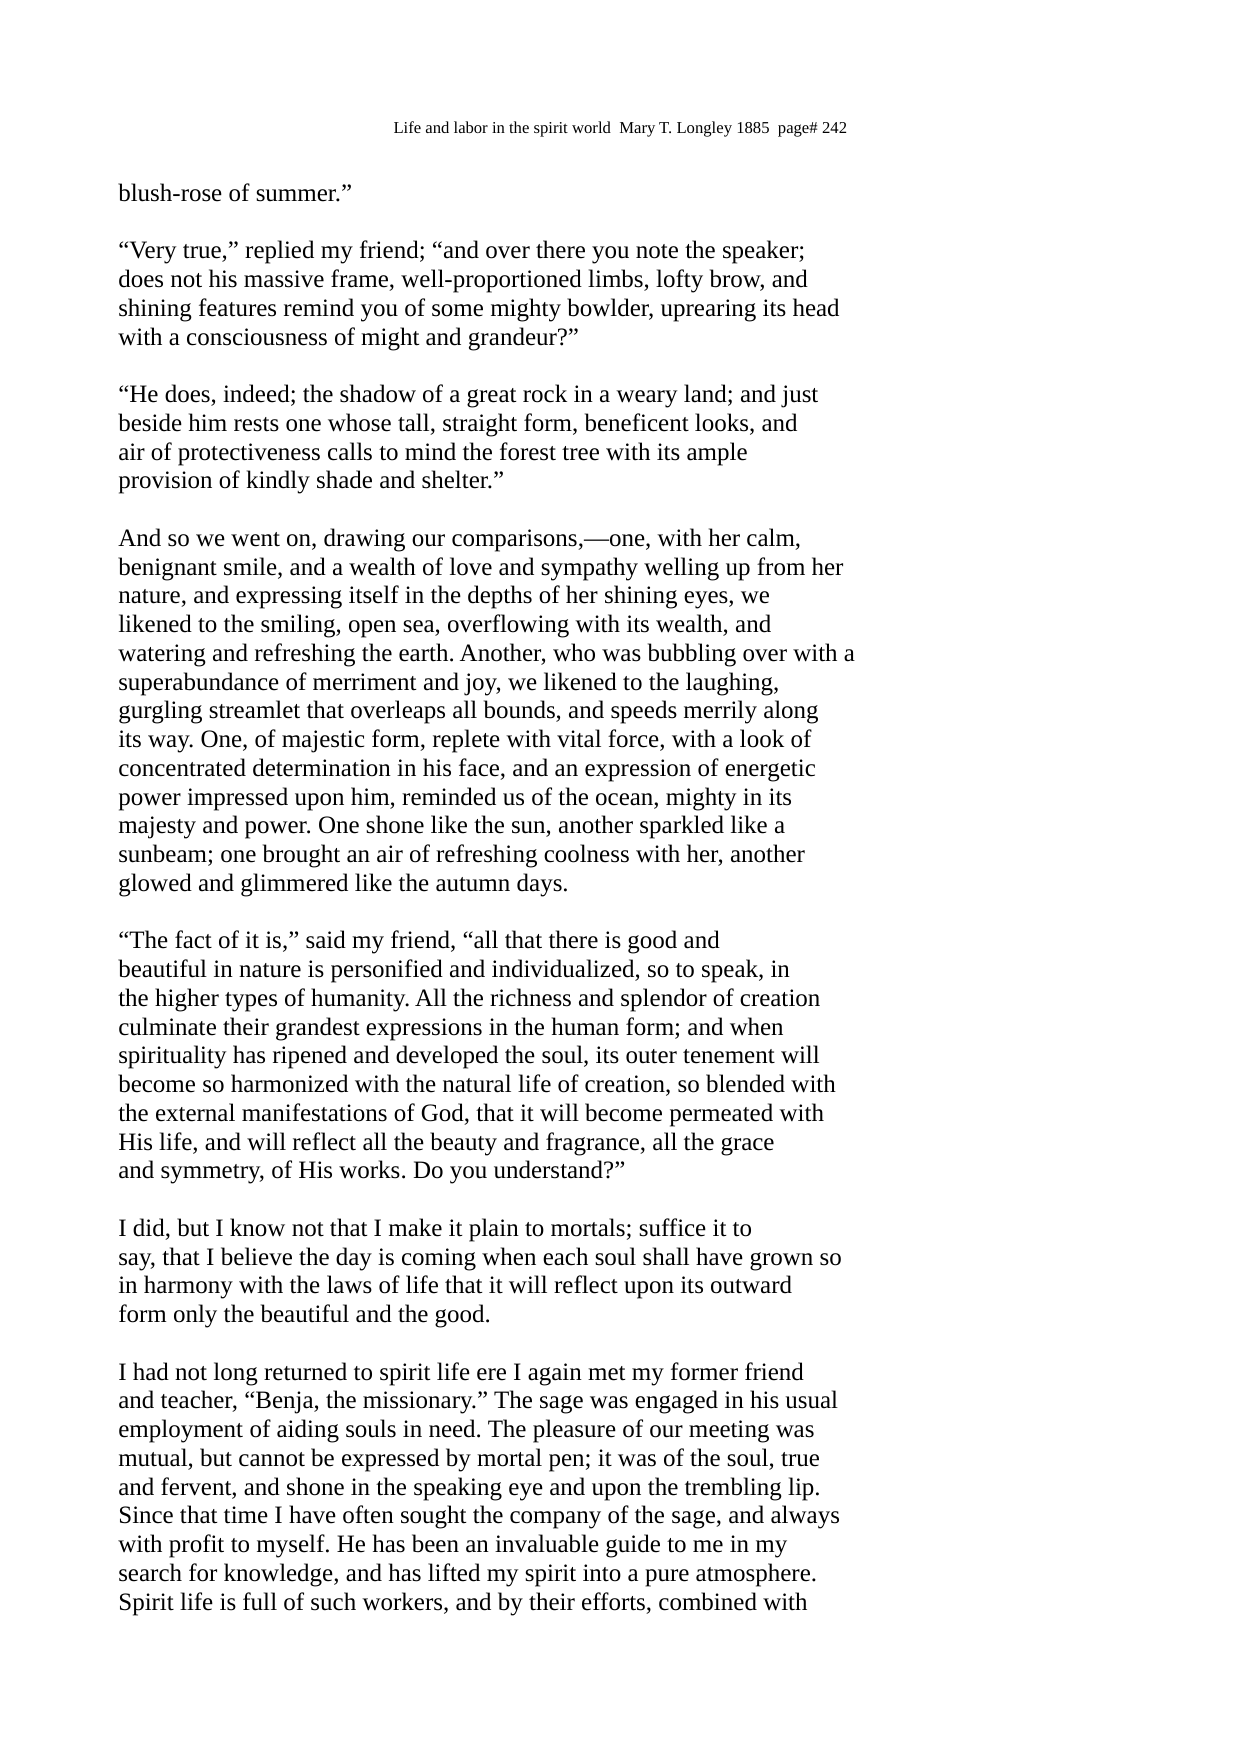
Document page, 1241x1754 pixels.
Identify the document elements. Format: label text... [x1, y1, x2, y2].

text gurgling streamlet that overleaps all bounds, and speeds merrily along [118, 696, 1122, 724]
text superabundance of merriment and joy, we likened to the laughing, [118, 667, 1122, 696]
text I did, but I know not that I make it plain to mortals; suffice it to [118, 1213, 1122, 1242]
text with a consciousness of might and grandeur?” [118, 322, 1122, 351]
text watering and refreshing the earth. Another, who was bubbling over with a [118, 638, 1122, 667]
text sunbeam; one brought an air of refreshing coolness with her, another [118, 839, 1122, 868]
text “The fact of it is,” said my friend, “all that there is good and [118, 926, 1122, 954]
text and symmetry, of His works. Do you understand?” [118, 1156, 1122, 1184]
text spirituality has ripened and developed the soul, its outer tenement will [118, 1041, 1122, 1069]
text His life, and will reflect all the beauty and fragrance, all the grace [118, 1127, 1122, 1156]
text beside him rests one whose tall, straight form, beneficent looks, and [118, 408, 1122, 437]
text culminate their grandest expressions in the human form; and when [118, 1012, 1122, 1041]
text does not his massive frame, well-proportioned limbs, lofty brow, and [118, 264, 1122, 293]
text search for knowledge, and has lifted my spirit into a pure atmosphere. [118, 1558, 1122, 1587]
text concentrated determination in his face, and an expression of energetic [118, 753, 1122, 782]
text power impressed upon him, reminded us of the ocean, mighty in its [118, 782, 1122, 811]
text say, that I believe the day is coming when each soul shall have grown so [118, 1242, 1122, 1271]
text likened to the smiling, open sea, overflowing with its wealth, and [118, 609, 1122, 638]
text and teacher, “Benja, the missionary.” The sage was engaged in his usual [118, 1386, 1122, 1414]
text beautiful in nature is personified and individualized, so to speak, in [118, 954, 1122, 983]
text its way. One, of majestic form, replete with vital force, with a look of [118, 724, 1122, 753]
text provision of kindly shade and shelter.” [118, 466, 1122, 494]
text “He does, indeed; the shadow of a great rock in a weary land; and just [118, 379, 1122, 408]
text the higher types of humanity. All the richness and splendor of creation [118, 983, 1122, 1012]
text blush-rose of summer.” [118, 178, 1122, 207]
text And so we went on, drawing our comparisons,—one, with her calm, [118, 523, 1122, 552]
text with profit to myself. He has been an invaluable guide to me in my [118, 1529, 1122, 1558]
text and fervent, and shone in the speaking eye and upon the trembling lip. [118, 1472, 1122, 1501]
text shining features remind you of some mighty bowlder, uprearing its head [118, 293, 1122, 322]
text employment of aiding souls in need. The pleasure of our meeting was [118, 1414, 1122, 1443]
text Since that time I have often sought the company of the sage, and always [118, 1501, 1122, 1529]
text in harmony with the laws of life that it will reflect upon its outward [118, 1271, 1122, 1299]
text majesty and power. One shone like the sun, another sparkled like a [118, 811, 1122, 839]
text form only the beautiful and the good. [118, 1299, 1122, 1328]
text glowed and glimmered like the autumn days. [118, 868, 1122, 897]
text I had not long returned to spirit life ere I again met my former friend [118, 1357, 1122, 1386]
text “Very true,” replied my friend; “and over there you note the speaker; [118, 236, 1122, 264]
text mutual, but cannot be expressed by mortal pen; it was of the soul, true [118, 1443, 1122, 1472]
text nature, and expressing itself in the depths of her shining eyes, we [118, 581, 1122, 609]
text the external manifestations of God, that it will become permeated with [118, 1098, 1122, 1127]
text benignant smile, and a wealth of love and sympathy welling up from her [118, 552, 1122, 581]
text become so harmonized with the natural life of creation, so blended with [118, 1069, 1122, 1098]
text air of protectiveness calls to mind the forest tree with its ample [118, 437, 1122, 466]
text Spirit life is full of such workers, and by their efforts, combined with [118, 1587, 1122, 1616]
